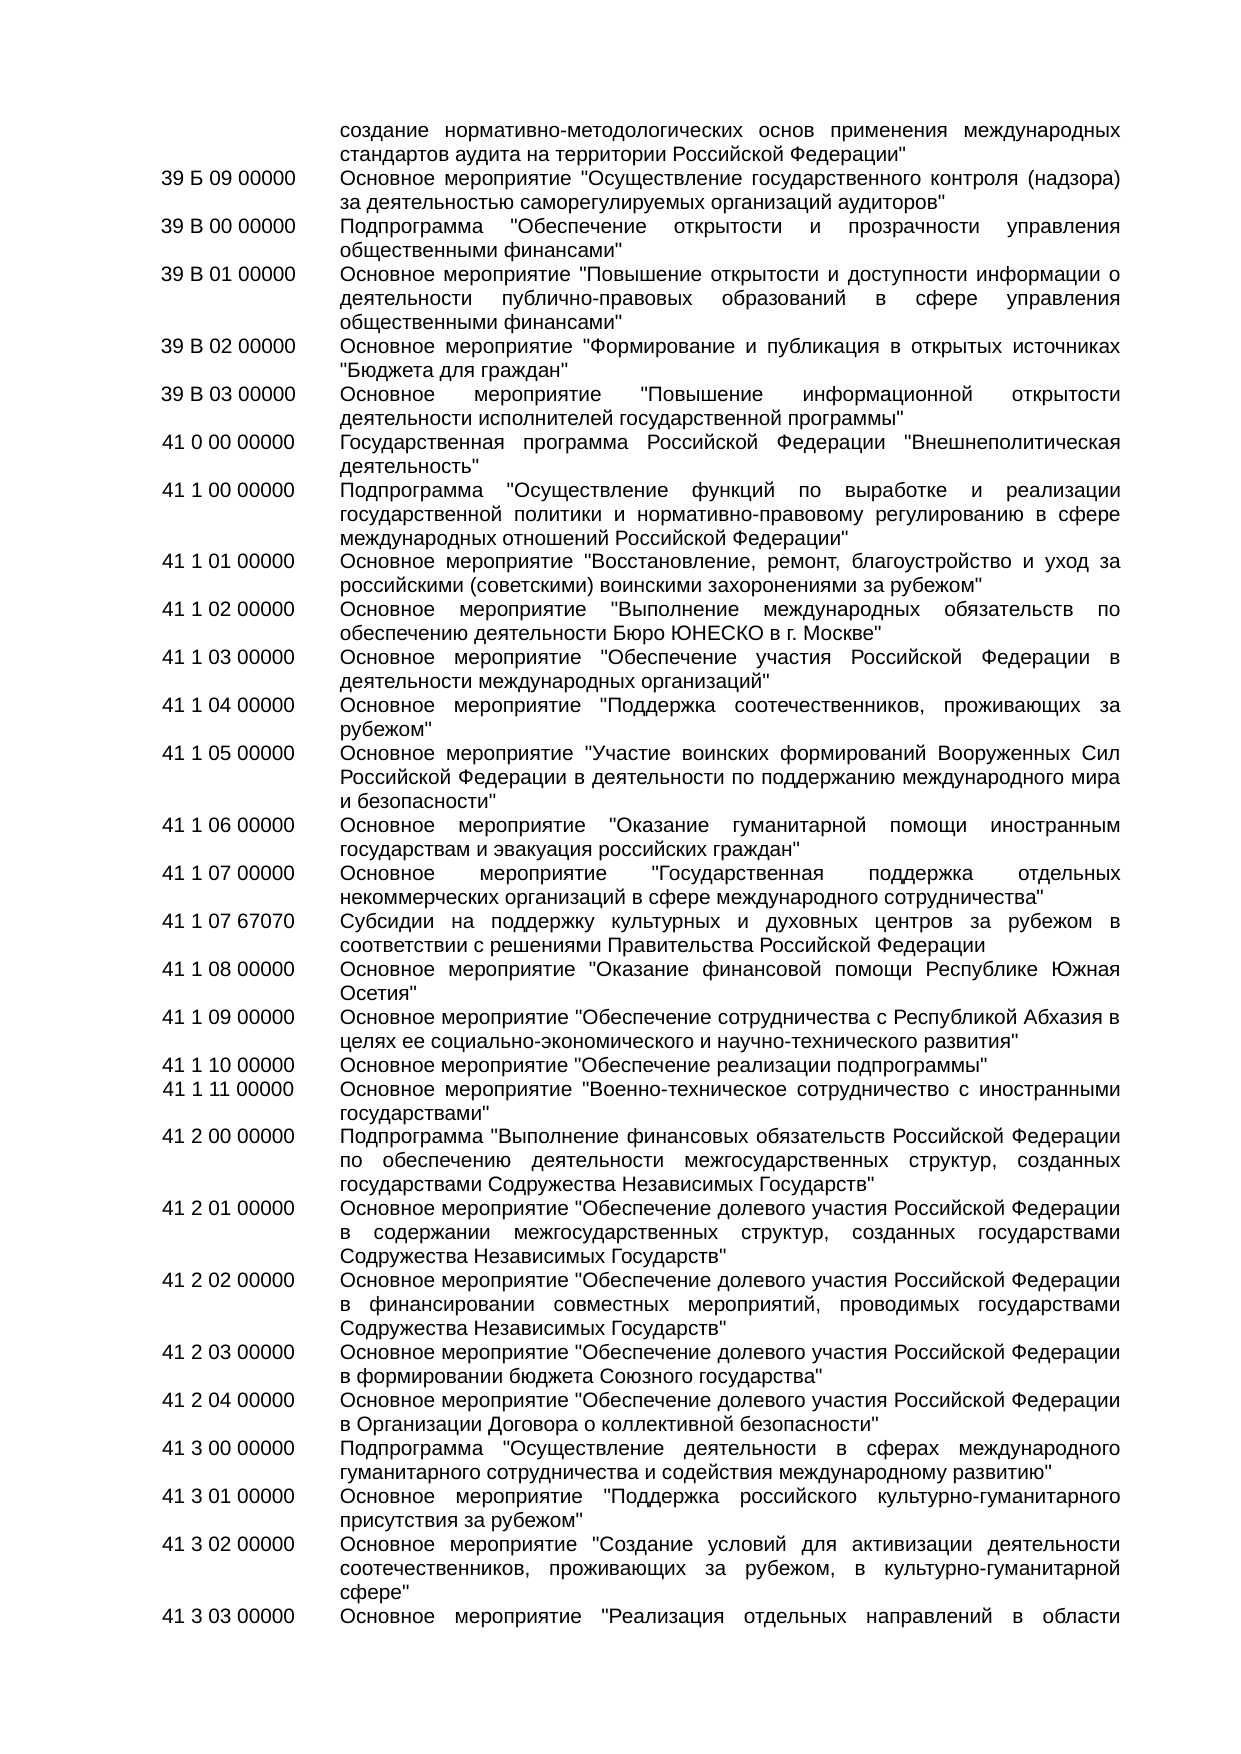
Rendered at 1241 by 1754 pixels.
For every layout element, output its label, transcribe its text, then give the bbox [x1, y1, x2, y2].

table_cell Основное мероприятие "Формирование и публикация в открытых источниках "Бюджета для граждан" [339, 334, 1122, 382]
table_cell Основное мероприятие "Обеспечение реализации подпрограммы" [339, 1053, 1122, 1076]
table_cell Основное мероприятие "Обеспечение долевого участия Российской Федерации в формировании бюджета Союзного государства" [339, 1340, 1122, 1388]
table_cell 41 1 07 00000 [118, 861, 338, 909]
table_cell 41 2 04 00000 [118, 1388, 338, 1436]
table_cell 41 3 02 00000 [118, 1532, 338, 1603]
table_cell Подпрограмма "Осуществление функций по выработке и реализации государственной политики и нормативно-правовому регулированию в сфере международных отношений Российской Федерации" [339, 478, 1122, 549]
table_cell Основное мероприятие "Оказание гуманитарной помощи иностранным государствам и эвакуация российских граждан" [339, 813, 1122, 861]
table_cell Основное мероприятие "Государственная поддержка отдельных некоммерческих организаций в сфере международного сотрудничества" [339, 861, 1122, 909]
table_cell 41 3 03 00000 [118, 1604, 338, 1627]
table_cell Основное мероприятие "Оказание финансовой помощи Республике Южная Осетия" [339, 957, 1122, 1004]
table_cell Основное мероприятие "Обеспечение долевого участия Российской Федерации в финансировании совместных мероприятий, проводимых государствами Содружества Независимых Государств" [339, 1268, 1122, 1340]
table_cell 41 1 04 00000 [118, 693, 338, 741]
table_cell Основное мероприятие "Участие воинских формирований Вооруженных Сил Российской Федерации в деятельности по поддержанию международного мира и безопасности" [339, 741, 1122, 813]
table_cell 41 1 10 00000 [118, 1053, 338, 1076]
table_cell 41 2 00 00000 [118, 1124, 338, 1196]
table_cell Подпрограмма "Осуществление деятельности в сферах международного гуманитарного сотрудничества и содействия международному развитию" [339, 1436, 1122, 1484]
table_cell Основное мероприятие "Выполнение международных обязательств по обеспечению деятельности Бюро ЮНЕСКО в г. Москве" [339, 597, 1122, 645]
table_cell Подпрограмма "Выполнение финансовых обязательств Российской Федерации по обеспечению деятельности межгосударственных структур, созданных государствами Содружества Независимых Государств" [339, 1124, 1122, 1196]
table_cell 41 0 00 00000 [118, 430, 338, 477]
table_cell 41 2 03 00000 [118, 1340, 338, 1388]
table_cell 41 1 08 00000 [118, 957, 338, 1004]
table_cell [118, 118, 338, 166]
table_cell Основное мероприятие "Создание условий для активизации деятельности соотечественников, проживающих за рубежом, в культурно-гуманитарной сфере" [339, 1532, 1122, 1603]
table_cell 41 2 01 00000 [118, 1196, 338, 1268]
table_cell Основное мероприятие "Поддержка соотечественников, проживающих за рубежом" [339, 693, 1122, 741]
table_cell Основное мероприятие "Повышение открытости и доступности информации о деятельности публично-правовых образований в сфере управления общественными финансами" [339, 262, 1122, 334]
table_cell Основное мероприятие "Обеспечение долевого участия Российской Федерации в Организации Договора о коллективной безопасности" [339, 1388, 1122, 1436]
table_cell 41 1 06 00000 [118, 813, 338, 861]
table_cell Субсидии на поддержку культурных и духовных центров за рубежом в соответствии с решениями Правительства Российской Федерации [339, 909, 1122, 957]
table_cell 39 В 02 00000 [118, 334, 338, 382]
table_cell 39 В 03 00000 [118, 382, 338, 429]
table_cell Основное мероприятие "Обеспечение долевого участия Российской Федерации в содержании межгосударственных структур, созданных государствами Содружества Независимых Государств" [339, 1196, 1122, 1268]
table_cell 41 1 05 00000 [118, 741, 338, 813]
table_cell Основное мероприятие "Военно-техническое сотрудничество с иностранными государствами" [339, 1076, 1122, 1124]
table_cell Основное мероприятие "Реализация отдельных направлений в области [339, 1604, 1122, 1627]
table_cell Основное мероприятие "Осуществление государственного контроля (надзора) за деятельностью саморегулируемых организаций аудиторов" [339, 166, 1122, 214]
table_cell 39 В 00 00000 [118, 214, 338, 262]
table_cell Основное мероприятие "Обеспечение участия Российской Федерации в деятельности международных организаций" [339, 645, 1122, 693]
table_cell Основное мероприятие "Обеспечение сотрудничества с Республикой Абхазия в целях ее социально-экономического и научно-технического развития" [339, 1005, 1122, 1052]
table_cell 39 В 01 00000 [118, 262, 338, 334]
table_cell 41 3 01 00000 [118, 1484, 338, 1532]
table_cell Государственная программа Российской Федерации "Внешнеполитическая деятельность" [339, 430, 1122, 477]
table_cell 41 3 00 00000 [118, 1436, 338, 1484]
table_cell Основное мероприятие "Восстановление, ремонт, благоустройство и уход за российскими (советскими) воинскими захоронениями за рубежом" [339, 549, 1122, 597]
table_cell 39 Б 09 00000 [118, 166, 338, 214]
table_cell 41 1 07 67070 [118, 909, 338, 957]
table_cell 41 1 09 00000 [118, 1005, 338, 1052]
table_cell 41 1 00 00000 [118, 478, 338, 549]
table_cell создание нормативно-методологических основ применения международных стандартов аудита на территории Российской Федерации" [339, 118, 1122, 166]
table_cell 41 2 02 00000 [118, 1268, 338, 1340]
table_cell Подпрограмма "Обеспечение открытости и прозрачности управления общественными финансами" [339, 214, 1122, 262]
table_cell 41 1 01 00000 [118, 549, 338, 597]
table_cell 41 1 03 00000 [118, 645, 338, 693]
table_cell 41 1 02 00000 [118, 597, 338, 645]
table_cell Основное мероприятие "Поддержка российского культурно-гуманитарного присутствия за рубежом" [339, 1484, 1122, 1532]
table_cell Основное мероприятие "Повышение информационной открытости деятельности исполнителей государственной программы" [339, 382, 1122, 429]
table_cell 41 1 11 00000 [118, 1076, 338, 1124]
